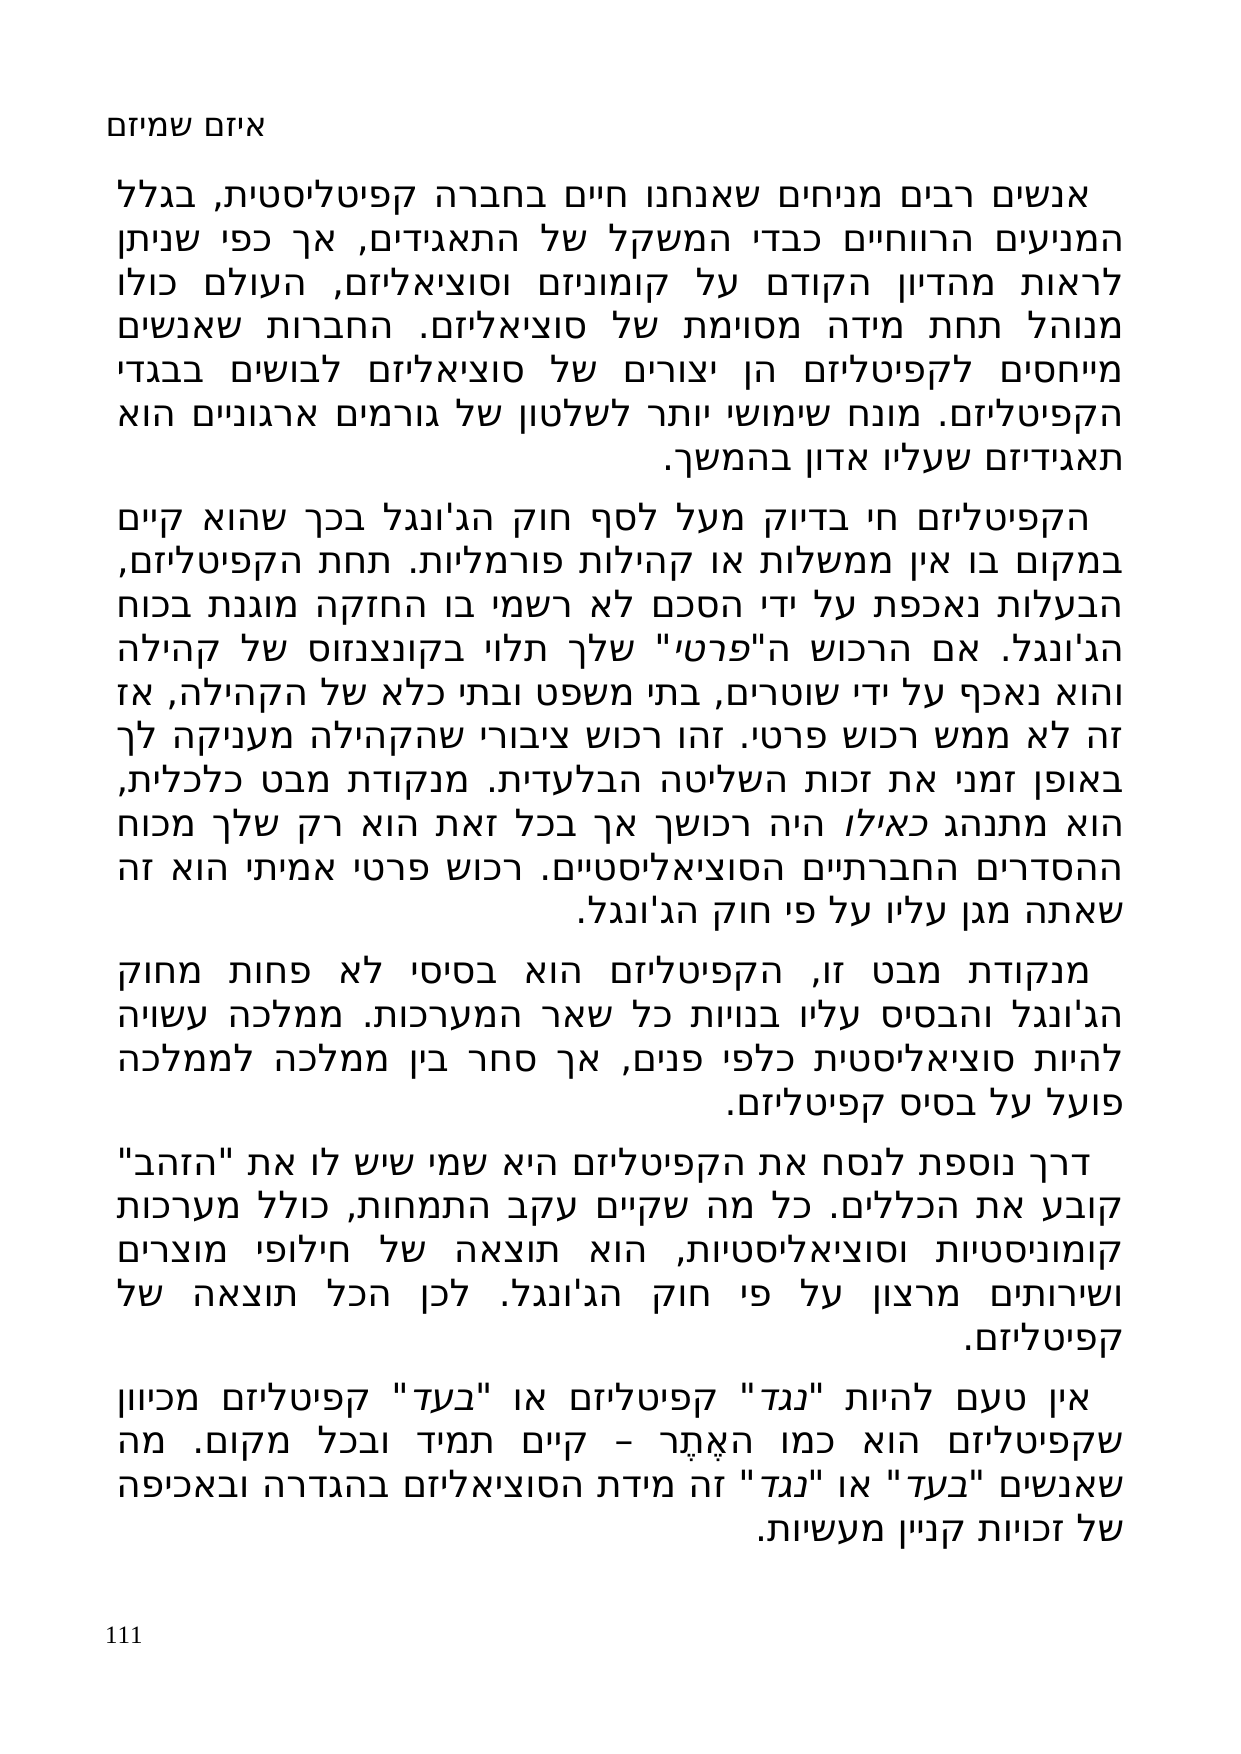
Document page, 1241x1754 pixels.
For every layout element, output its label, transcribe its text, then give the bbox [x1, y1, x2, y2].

text דרך נוספת לנסח את הקפיטליזם היא שמי שיש לו את "הזהב" קובע את הכללים. כל מה שקיים עקב התמחות, כולל מערכות קומוניסטיות וסוציאליסטיות, הוא תוצאה של חילופי מוצרים ושירותים מרצון על פי חוק הג'ונגל. לכן הכל תוצאה של קפיטליזם. [116, 1140, 1124, 1359]
text מנקודת מבט זו, הקפיטליזם הוא בסיסי לא פחות מחוק הג'ונגל והבסיס עליו בנויות כל שאר המערכות. ממלכה עשויה להיות סוציאליסטית כלפי פנים, אך סחר בין ממלכה לממלכה פועל על בסיס קפיטליזם. [116, 949, 1124, 1124]
text הקפיטליזם חי בדיוק מעל לסף חוק הג'ונגל בכך שהוא קיים במקום בו אין ממשלות או קהילות פורמליות. תחת הקפיטליזם, הבעלות נאכפת על ידי הסכם לא רשמי בו החזקה מוגנת בכוח הג'ונגל. אם הרכוש ה"פרטי" שלך תלוי בקונצנזוס של קהילה והוא נאכף על ידי שוטרים, בתי משפט ובתי כלא של הקהילה, אז זה לא ממש רכוש פרטי. זהו רכוש ציבורי שהקהילה מעניקה לך באופן זמני את זכות השליטה הבלעדית. מנקודת מבט כלכלית, הוא מתנהג כאילו היה רכושך אך בכל זאת הוא רק שלך מכוח ההסדרים החברתיים הסוציאליסטיים. רכוש פרטי אמיתי הוא זה שאתה מגן עליו על פי חוק הג'ונגל. [116, 495, 1124, 932]
text אין טעם להיות "נגד" קפיטליזם או "בעד" קפיטליזם מכיוון שקפיטליזם הוא כמו האֶתֶר – קיים תמיד ובכל מקום. מה שאנשים "בעד" או "נגד" זה מידת הסוציאליזם בהגדרה ובאכיפה של זכויות קניין מעשיות. [116, 1375, 1124, 1550]
text אנשים רבים מניחים שאנחנו חיים בחברה קפיטליסטית, בגלל המניעים הרווחיים כבדי המשקל של התאגידים, אך כפי שניתן לראות מהדיון הקודם על קומוניזם וסוציאליזם, העולם כולו מנוהל תחת מידה מסוימת של סוציאליזם. החברות שאנשים מייחסים לקפיטליזם הן יצורים של סוציאליזם לבושים בבגדי הקפיטליזם. מונח שימושי יותר לשלטון של גורמים ארגוניים הוא תאגידיזם שעליו אדון בהמשך. [116, 172, 1124, 479]
